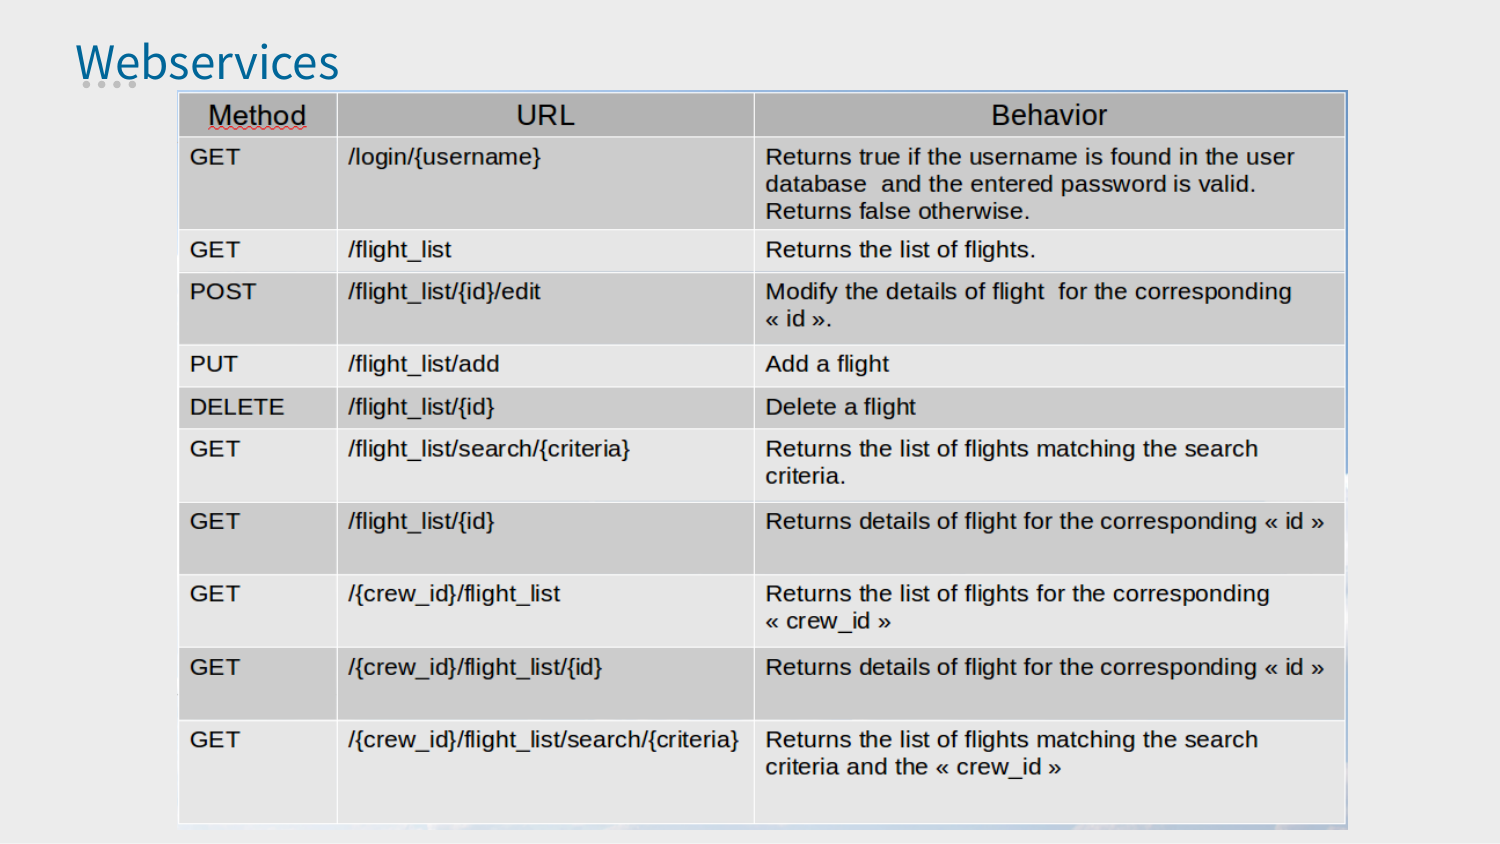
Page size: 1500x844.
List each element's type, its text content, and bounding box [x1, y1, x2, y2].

title Webservices [75, 0, 1425, 130]
picture [177, 90, 1348, 830]
